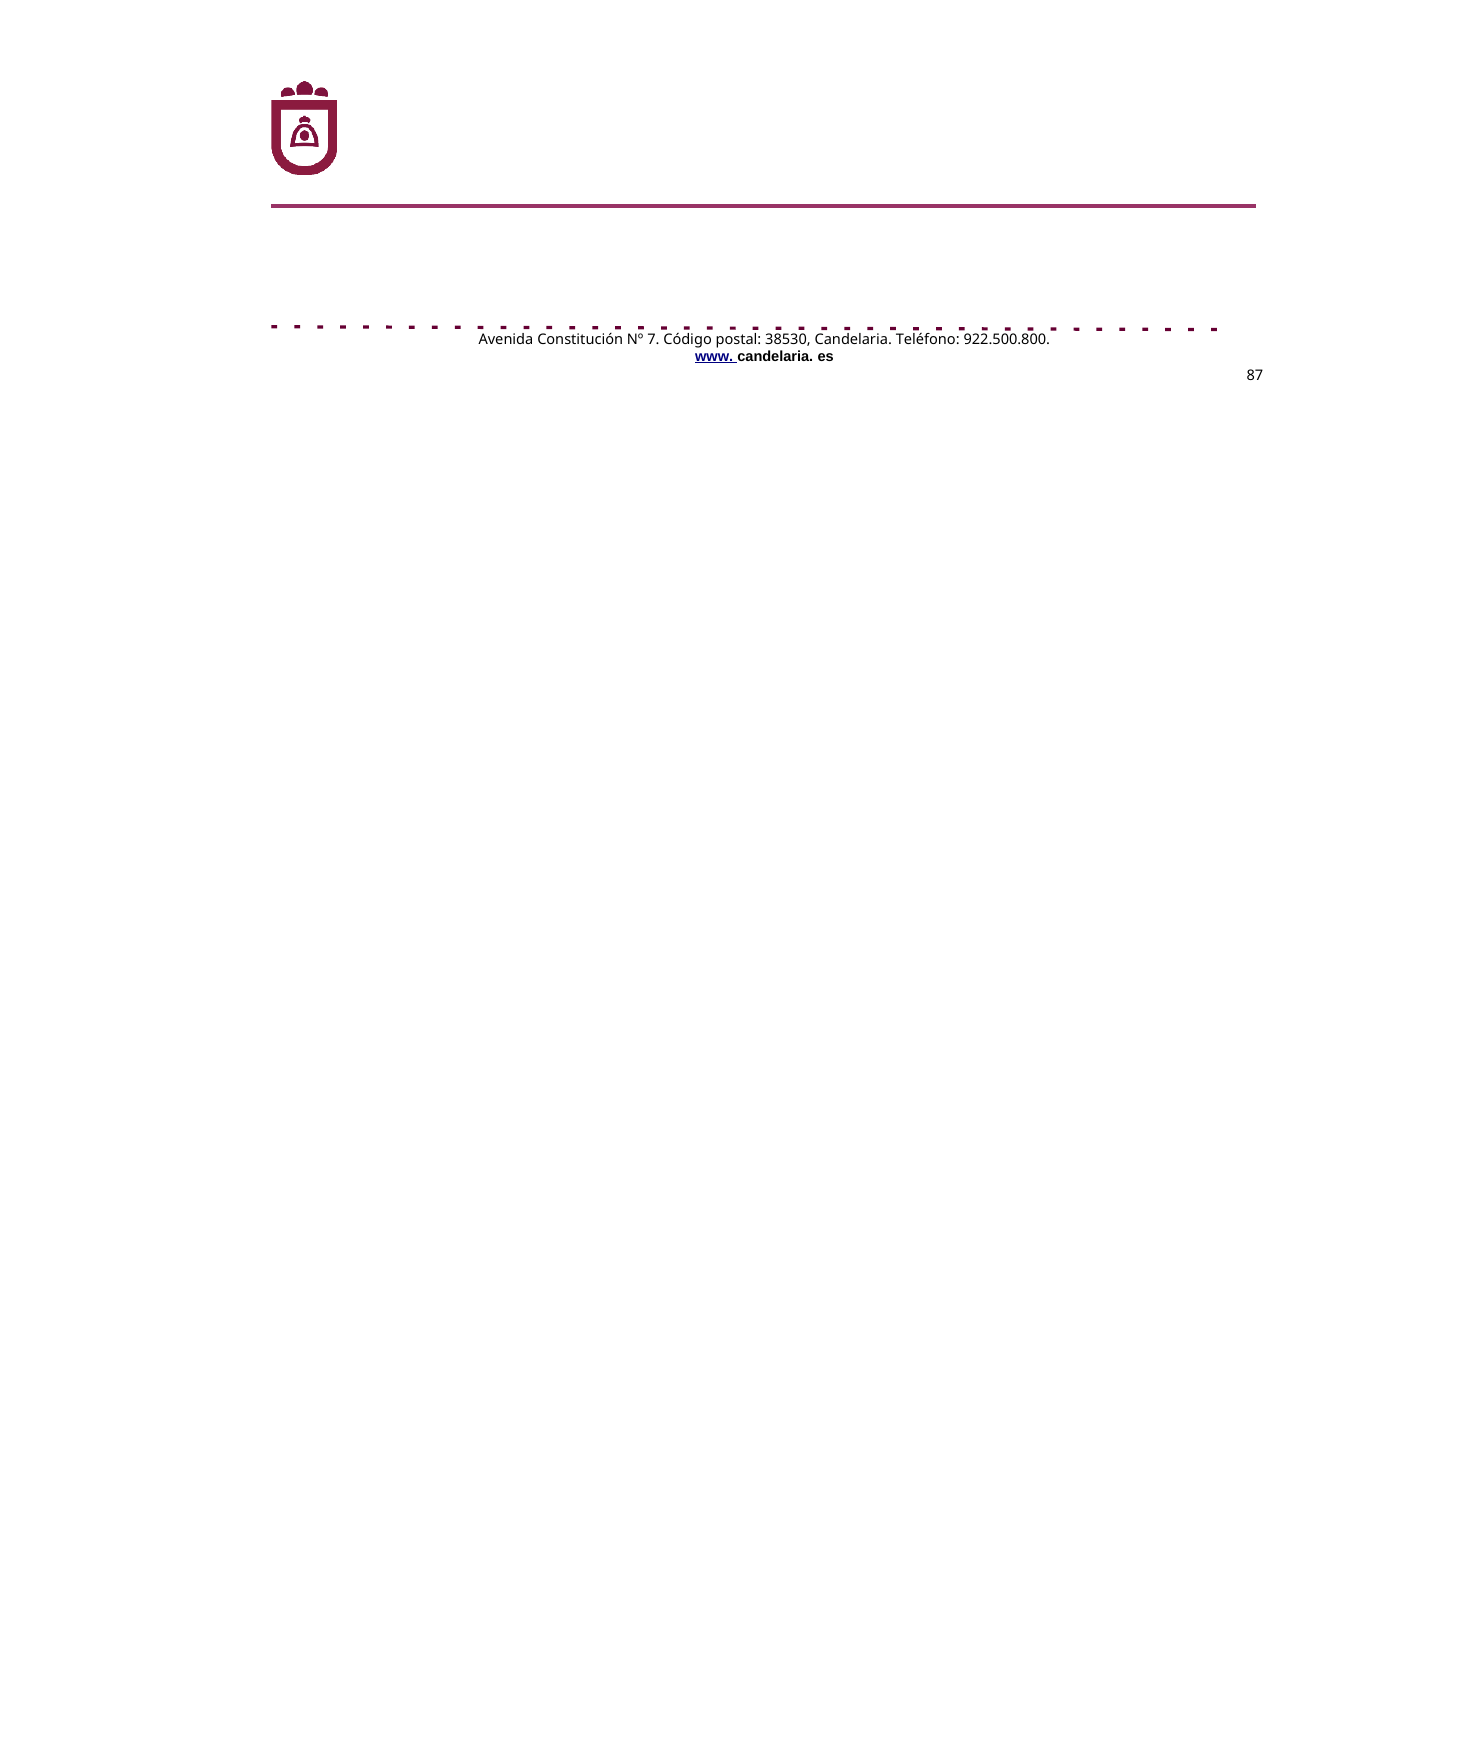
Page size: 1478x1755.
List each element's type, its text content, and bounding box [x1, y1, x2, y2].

text 87 [210, 365, 1263, 385]
text Avenida Constitución Nº 7. Código postal: 38530, Candelaria. Teléfono: 922.500.800. [408, 323, 1120, 348]
text www. candelaria. es [409, 348, 1120, 364]
